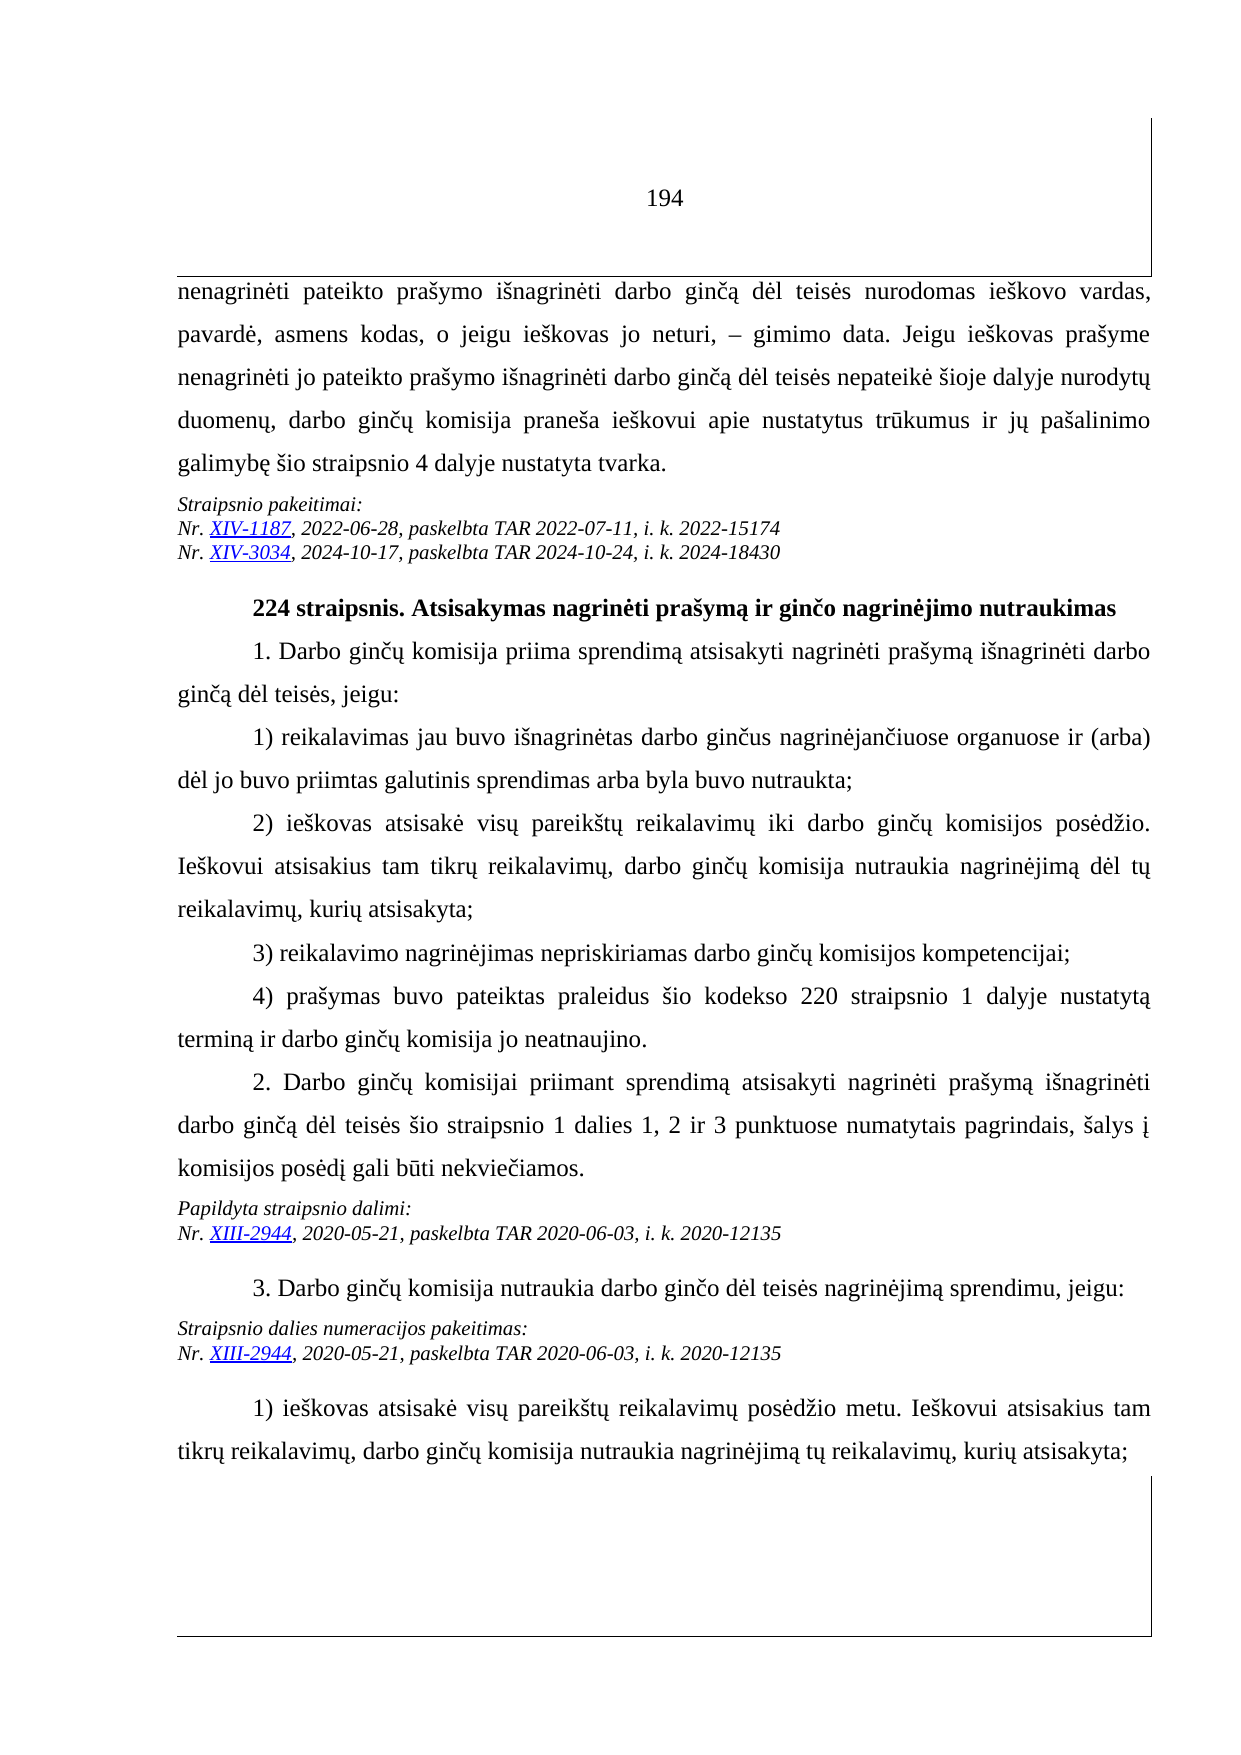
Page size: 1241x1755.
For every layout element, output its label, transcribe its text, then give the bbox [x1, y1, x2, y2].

text 1) reikalavimas jau buvo išnagrinėtas darbo ginčus nagrinėjančiuose organuose ir (arba) dėl jo buvo priimtas galutinis sprendimas arba byla buvo nutraukta; [177, 722, 1152, 794]
text Straipsnio pakeitimai: [177, 492, 1152, 516]
text Nr. XIII-2944, 2020-05-21, paskelbta TAR 2020-06-03, i. k. 2020-12135 [177, 1340, 1152, 1364]
text 4) prašymas buvo pateiktas praleidus šio kodekso 220 straipsnio 1 dalyje nustatytą terminą ir darbo ginčų komisija jo neatnaujino. [177, 981, 1152, 1053]
text Nr. XIV-3034, 2024-10-17, paskelbta TAR 2024-10-24, i. k. 2024-18430 [177, 540, 1152, 564]
text 2) ieškovas atsisakė visų pareikštų reikalavimų iki darbo ginčų komisijos posėdžio. Ieškovui atsisakius tam tikrų reikalavimų, darbo ginčų komisija nutraukia nagrinėjimą dėl tų reikalavimų, kurių atsisakyta; [177, 808, 1152, 923]
text Nr. XIII-2944, 2020-05-21, paskelbta TAR 2020-06-03, i. k. 2020-12135 [177, 1220, 1152, 1244]
subtitle 224 straipsnis. Atsisakymas nagrinėti prašymą ir ginčo nagrinėjimo nutraukimas [177, 593, 1152, 621]
text 1) ieškovas atsisakė visų pareikštų reikalavimų posėdžio metu. Ieškovui atsisakius tam tikrų reikalavimų, darbo ginčų komisija nutraukia nagrinėjimą tų reikalavimų, kurių atsisakyta; [177, 1393, 1152, 1465]
text Papildyta straipsnio dalimi: [177, 1196, 1152, 1220]
text Straipsnio dalies numeracijos pakeitimas: [177, 1316, 1152, 1340]
text nenagrinėti pateikto prašymo išnagrinėti darbo ginčą dėl teisės nurodomas ieškovo vardas, pavardė, asmens kodas, o jeigu ieškovas jo neturi, – gimimo data. Jeigu ieškovas prašyme nenagrinėti jo pateikto prašymo išnagrinėti darbo ginčą dėl teisės nepateikė šioje dalyje nurodytų duomenų, darbo ginčų komisija praneša ieškovui apie nustatytus trūkumus ir jų pašalinimo galimybę šio straipsnio 4 dalyje nustatyta tvarka. [177, 276, 1152, 477]
text 3. Darbo ginčų komisija nutraukia darbo ginčo dėl teisės nagrinėjimą sprendimu, jeigu: [177, 1273, 1152, 1302]
text 2. Darbo ginčų komisijai priimant sprendimą atsisakyti nagrinėti prašymą išnagrinėti darbo ginčą dėl teisės šio straipsnio 1 dalies 1, 2 ir 3 punktuose numatytais pagrindais, šalys į komisijos posėdį gali būti nekviečiamos. [177, 1067, 1152, 1182]
text 1. Darbo ginčų komisija priima sprendimą atsisakyti nagrinėti prašymą išnagrinėti darbo ginčą dėl teisės, jeigu: [177, 636, 1152, 708]
text 3) reikalavimo nagrinėjimas nepriskiriamas darbo ginčų komisijos kompetencijai; [177, 938, 1152, 966]
text Nr. XIV-1187, 2022-06-28, paskelbta TAR 2022-07-11, i. k. 2022-15174 [177, 516, 1152, 540]
